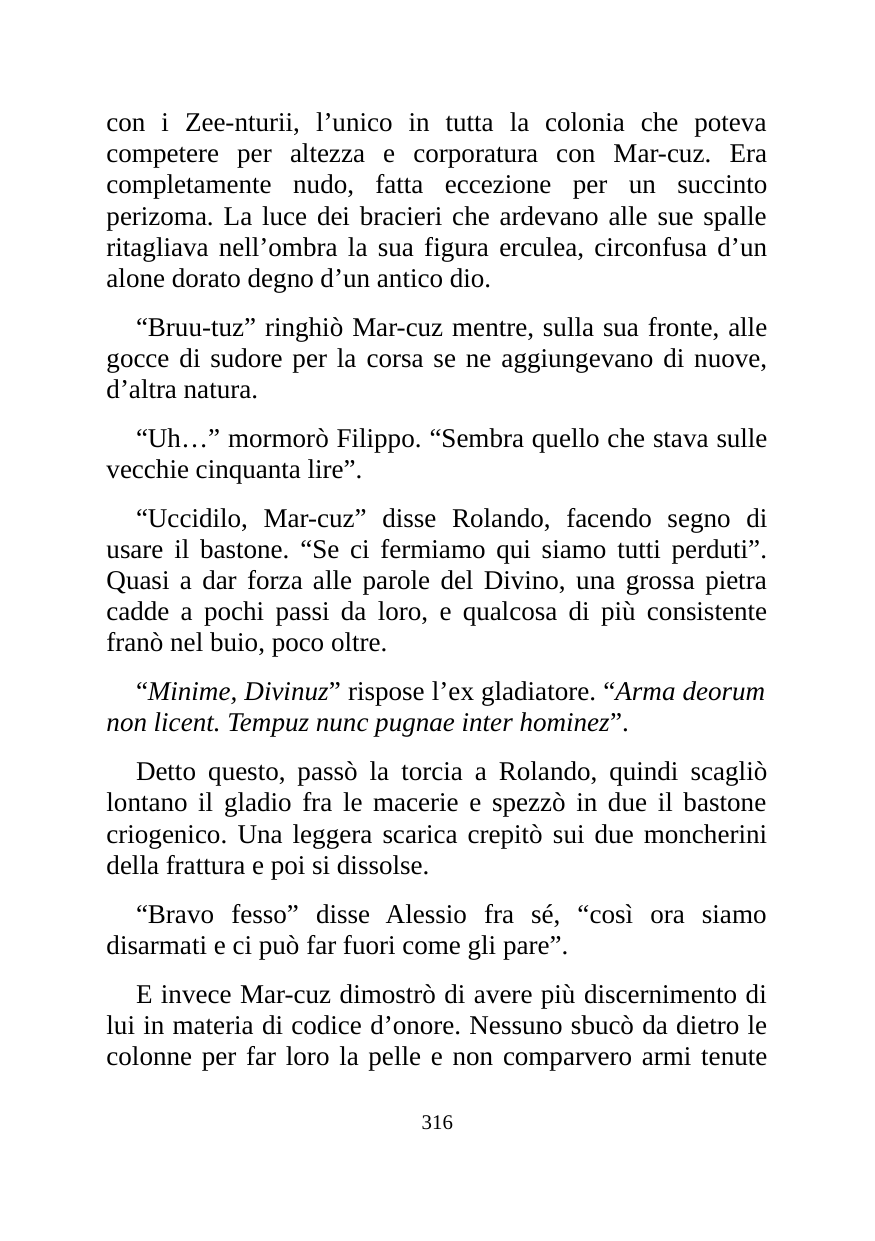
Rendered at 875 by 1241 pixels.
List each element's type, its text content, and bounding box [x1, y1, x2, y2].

text con i Zee-nturii, l’unico in tutta la colonia che poteva competere per altezza e corporatura con Mar-cuz. Era completamente nudo, fatta eccezione per un succinto perizoma. La luce dei bracieri che ardevano alle sue spalle ritagliava nell’ombra la sua figura erculea, circonfusa d’un alone dorato degno d’un antico dio. [106, 106, 768, 293]
text E invece Mar-cuz dimostrò di avere più discernimento di lui in materia di codice d’onore. Nessuno sbucò da dietro le colonne per far loro la pelle e non comparvero armi tenute [106, 978, 768, 1071]
text “Minime, Divinuz” rispose l’ex gladiatore. “Arma deorum non licent. Tempuz nunc pugnae inter hominez”. [106, 675, 768, 738]
text Detto questo, passò la torcia a Rolando, quindi scagliò lontano il gladio fra le macerie e spezzò in due il bastone criogenico. Una leggera scarica crepitò sui due moncherini della frattura e poi si dissolse. [106, 755, 768, 880]
text “Uh…” mormorò Filippo. “Sembra quello che stava sulle vecchie cinquanta lire”. [106, 422, 768, 484]
text “Bravo fesso” disse Alessio fra sé, “così ora siamo disarmati e ci può far fuori come gli pare”. [106, 898, 768, 960]
text “Bruu-tuz” ringhiò Mar-cuz mentre, sulla sua fronte, alle gocce di sudore per la corsa se ne aggiungevano di nuove, d’altra natura. [106, 311, 768, 404]
text “Uccidilo, Mar-cuz” disse Rolando, facendo segno di usare il bastone. “Se ci fermiamo qui siamo tutti perduti”. Quasi a dar forza alle parole del Divino, una grossa pietra cadde a pochi passi da loro, e qualcosa di più consistente franò nel buio, poco oltre. [106, 502, 768, 658]
